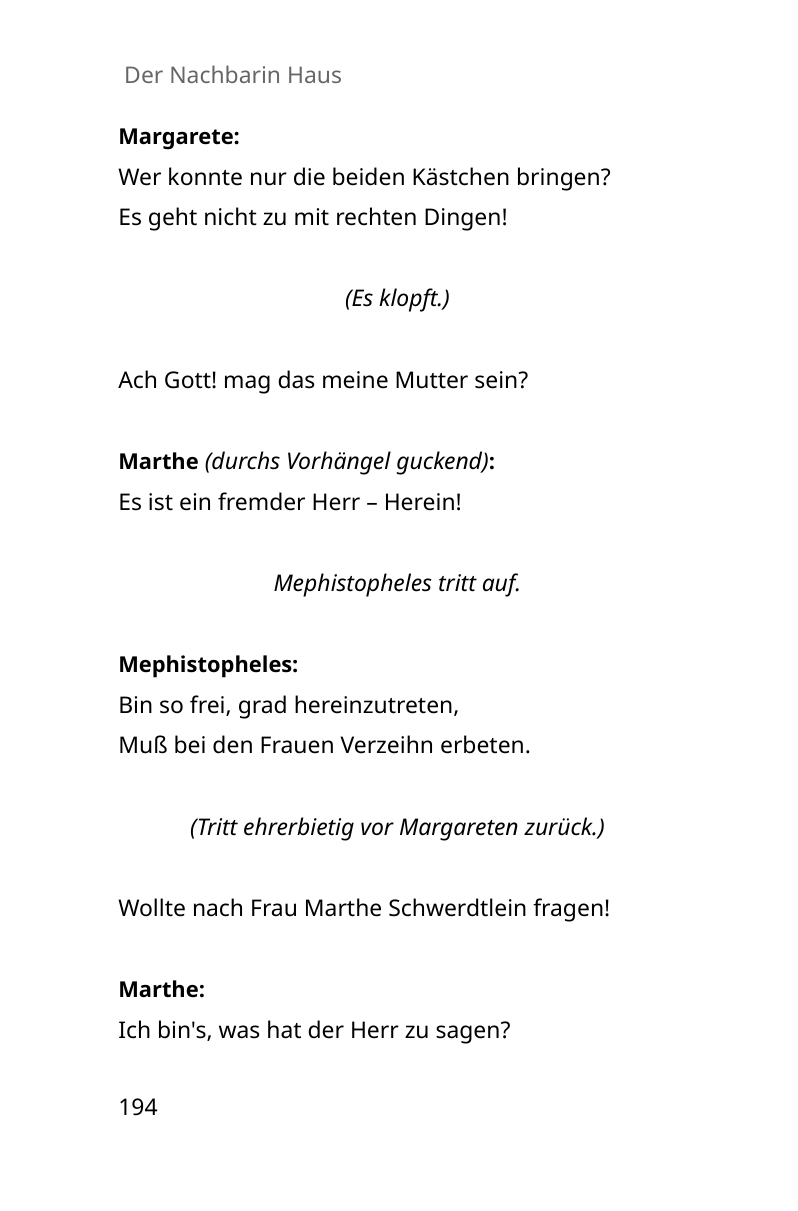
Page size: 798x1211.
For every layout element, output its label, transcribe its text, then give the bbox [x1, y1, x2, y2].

text Margarete: Wer konnte nur die beiden Kästchen bringen? Es geht nicht zu mit rechten Dingen! [118, 120, 679, 232]
text Wollte nach Frau Marthe Schwerdtlein fragen! [118, 863, 679, 923]
text Mephistopheles: Bin so frei, grad hereinzutreten, Muß bei den Frauen Verzeihn erbeten. [118, 619, 679, 760]
text Ach Gott! mag das meine Mutter sein? [118, 335, 679, 395]
text Marthe: Ich bin's, was hat der Herr zu sagen? [118, 950, 679, 1045]
text Marthe (durchs Vorhängel guckend): Es ist ein fremder Herr – Herein! [118, 422, 679, 517]
text (Tritt ehrerbietig vor Margareten zurück.) [118, 787, 679, 842]
text (Es klopft.) [118, 259, 679, 313]
text Mephistopheles tritt auf. [118, 544, 679, 598]
